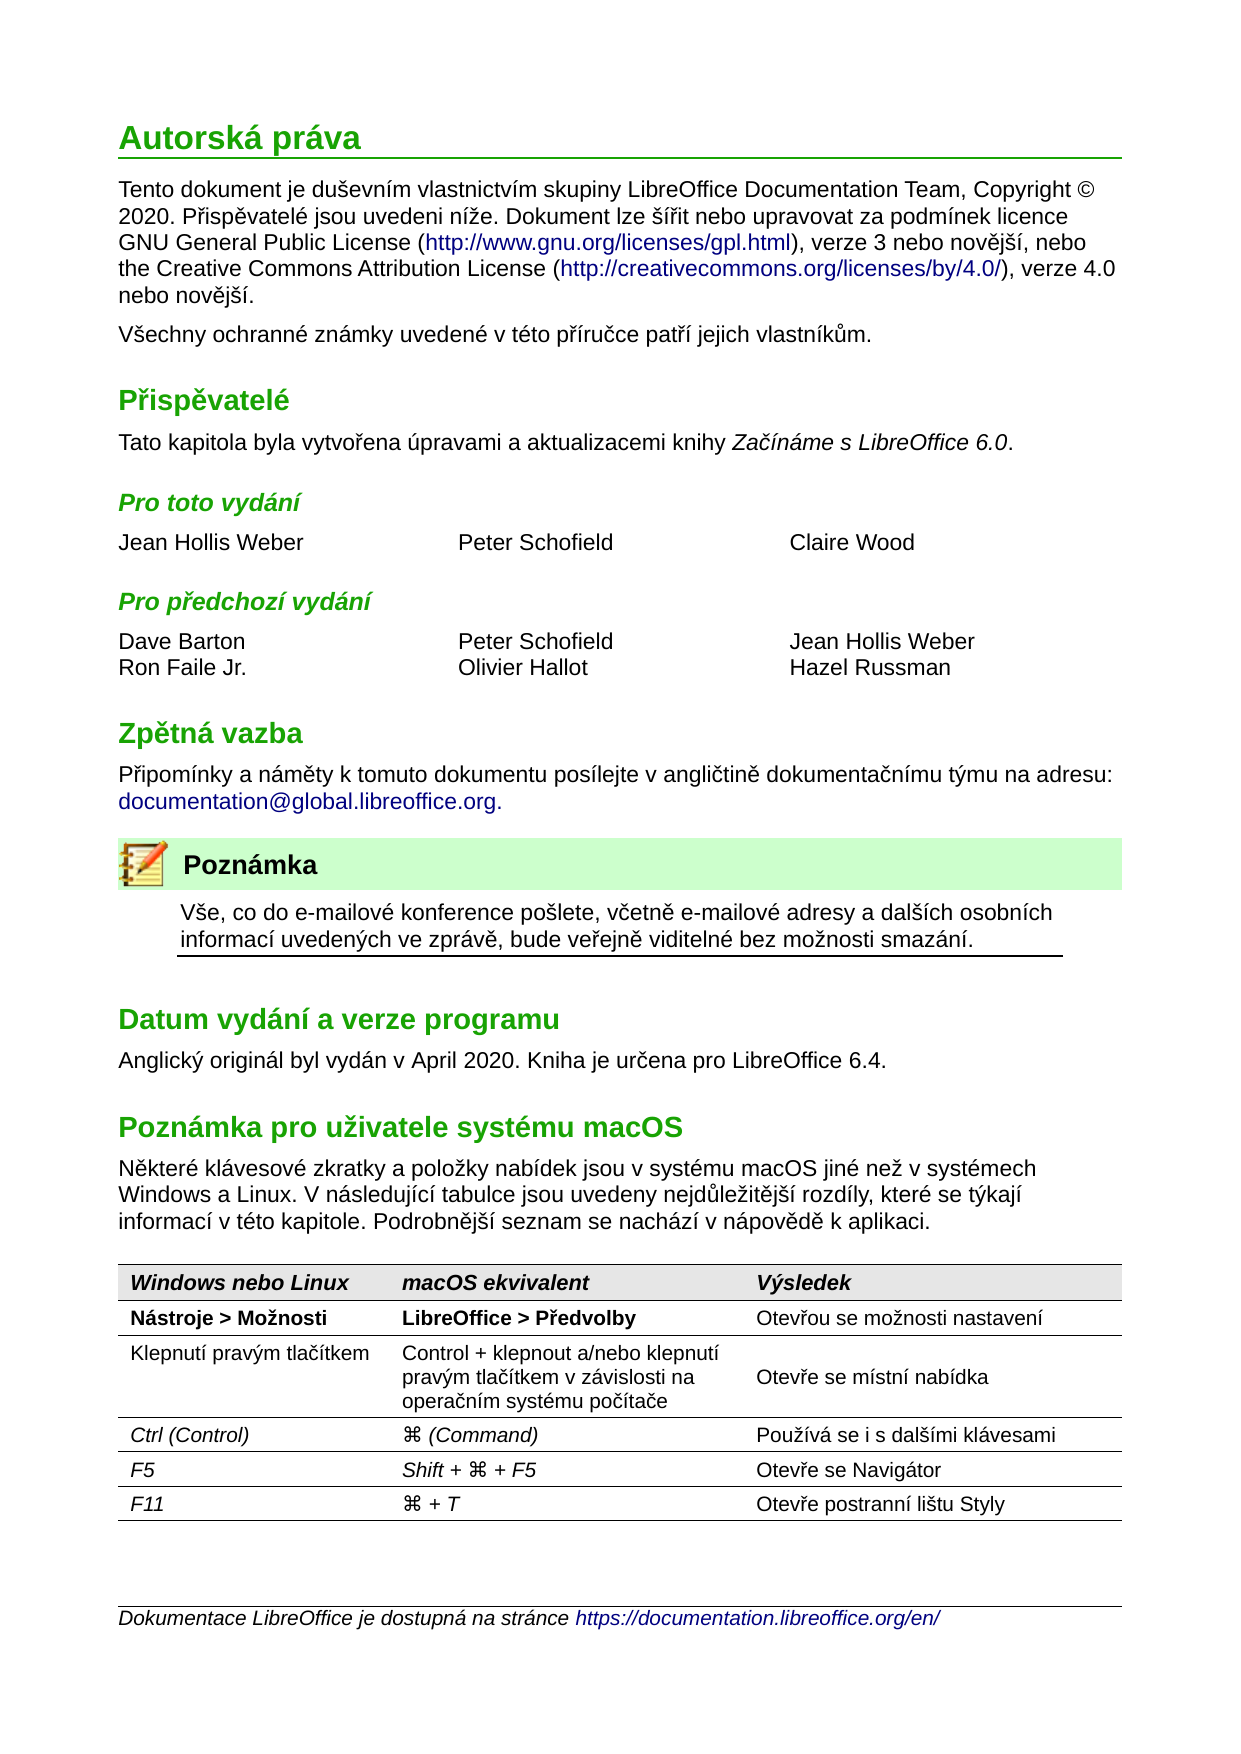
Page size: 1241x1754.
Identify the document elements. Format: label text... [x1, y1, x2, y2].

subtitle Poznámka [118, 846, 1122, 886]
table_cell Control + klepnout a/nebo klepnutí pravým tlačítkem v závislosti na operačním systému počítače [390, 1336, 744, 1417]
table_header Claire Wood [789, 529, 1122, 555]
subtitle Datum vydání a verze programu [118, 1002, 1122, 1035]
table_cell Používá se i s dalšími klávesami [744, 1418, 1122, 1451]
text Připomínky a náměty k tomuto dokumentu posílejte v angličtině dokumentačnímu týmu na adresu: documentation@global.libreoffice.org. [118, 761, 1122, 814]
table_cell Otevřou se možnosti nastavení [744, 1301, 1122, 1334]
subtitle Autorská práva [118, 118, 1122, 157]
table_cell F5 [118, 1452, 390, 1486]
table_header Dave Barton [118, 628, 458, 654]
table_cell Olivier Hallot [458, 654, 789, 681]
text Některé klávesové zkratky a položky nabídek jsou v systému macOS jiné než v systémech Windows a Linux. V následující tabulce jsou uvedeny nejdůležitější rozdíly, které se týkají informací v této kapitole. Podrobnější seznam se nachází v nápovědě k aplikaci. [118, 1155, 1122, 1234]
table_cell LibreOffice > Předvolby [390, 1301, 744, 1334]
text Všechny ochranné známky uvedené v této příručce patří jejich vlastníkům. [118, 321, 1122, 347]
table_cell Otevře postranní lištu Styly [744, 1487, 1122, 1520]
subtitle Pro předchozí vydání [118, 587, 1122, 616]
picture [119, 839, 170, 890]
table_header macOS ekvivalent [390, 1265, 744, 1300]
table_cell Otevře se místní nabídka [744, 1336, 1122, 1417]
subtitle Pro toto vydání [118, 488, 1122, 517]
subtitle Přispěvatelé [118, 383, 1122, 417]
table_cell ⌘ + T [390, 1487, 744, 1520]
table_header Jean Hollis Weber [118, 529, 458, 555]
table_header Windows nebo Linux [118, 1265, 390, 1300]
subtitle Poznámka pro uživatele systému macOS [118, 1110, 1122, 1143]
table_cell Shift + ⌘ + F5 [390, 1452, 744, 1486]
table_cell Klepnutí pravým tlačítkem [118, 1336, 390, 1417]
table_header Jean Hollis Weber [789, 628, 1122, 654]
table_cell ⌘ (Command) [390, 1418, 744, 1451]
table_cell Ctrl (Control) [118, 1418, 390, 1451]
subtitle Zpětná vazba [118, 716, 1122, 749]
table_cell F11 [118, 1487, 390, 1520]
table_cell Hazel Russman [789, 654, 1122, 681]
text Tato kapitola byla vytvořena úpravami a aktualizacemi knihy Začínáme s LibreOffice 6.0. [118, 428, 1122, 455]
table_header Výsledek [744, 1265, 1122, 1300]
table_cell Ron Faile Jr. [118, 654, 458, 681]
text Vše, co do e-mailové konference pošlete, včetně e-mailové adresy a dalších osobních informací uvedených ve zprávě, bude veřejně viditelné bez možnosti smazání. [177, 896, 1063, 955]
text Tento dokument je duševním vlastnictvím skupiny LibreOffice Documentation Team, Copyright © 2020. Přispěvatelé jsou uvedeni níže. Dokument lze šířit nebo upravovat za podmínek licence GNU General Public License (http://www.gnu.org/licenses/gpl.html), verze 3 nebo novější, nebo the Creative Commons Attribution License (http://creativecommons.org/licenses/by/4.0/), verze 4.0 nebo novější. [118, 176, 1122, 308]
table_header Peter Schofield [458, 628, 789, 654]
table_cell Otevře se Navigátor [744, 1452, 1122, 1486]
table_header Peter Schofield [458, 529, 789, 555]
text Anglický originál byl vydán v dubnu 2020. Kniha je určena pro LibreOffice 6.4. [118, 1047, 1122, 1073]
table_cell Nástroje > Možnosti [118, 1301, 390, 1334]
